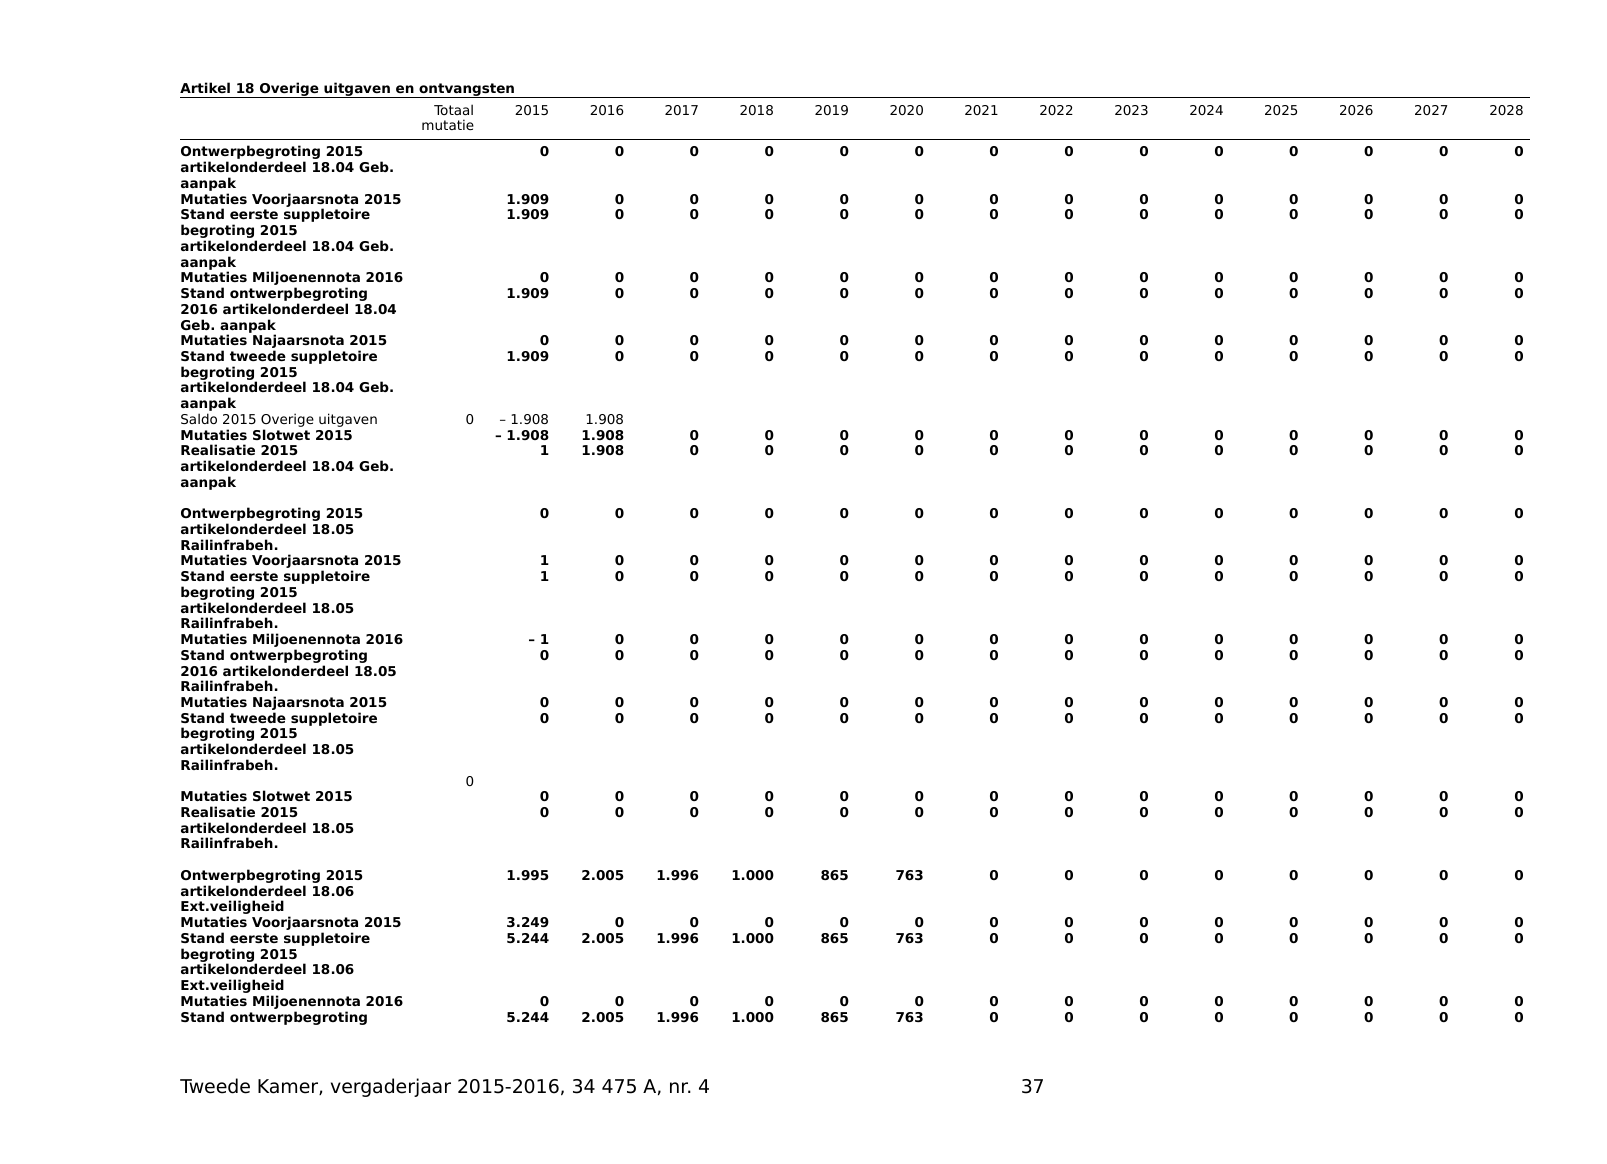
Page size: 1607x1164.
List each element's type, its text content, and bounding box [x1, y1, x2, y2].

table_cell [930, 412, 1004, 427]
table_cell 0 [780, 632, 854, 648]
table_cell [1005, 774, 1079, 789]
table_cell [1454, 412, 1529, 427]
table_cell 0 [855, 569, 929, 632]
table_cell [1080, 774, 1154, 789]
table_cell 0 [855, 711, 929, 773]
table_cell [705, 852, 780, 868]
table_cell – 1.908 [480, 428, 555, 443]
table_cell [405, 349, 480, 412]
table_cell 0 [930, 207, 1004, 270]
table_cell 2026 [1304, 98, 1379, 138]
table_cell 0 [1304, 207, 1379, 270]
table_cell 0 [705, 140, 780, 191]
table_cell 0 [1454, 349, 1529, 412]
table_cell Mutaties Najaarsnota 2015 [180, 333, 405, 349]
table_cell [405, 1009, 480, 1025]
table_cell 0 [1379, 711, 1454, 773]
table_cell 0 [1154, 994, 1229, 1009]
table_cell 763 [855, 1009, 929, 1025]
table_cell 0 [630, 506, 705, 553]
table_cell 0 [555, 207, 630, 270]
table_cell [180, 490, 405, 506]
table_cell 0 [405, 412, 480, 427]
table_cell 2023 [1080, 98, 1154, 138]
table_cell 0 [855, 994, 929, 1009]
table_cell 0 [855, 443, 929, 490]
table_cell 0 [1005, 191, 1079, 207]
table_cell 0 [780, 648, 854, 695]
table_cell 0 [1379, 695, 1454, 711]
table_cell 0 [855, 428, 929, 443]
table_header Artikel 18 Overige uitgaven en ontvangsten [180, 81, 1529, 97]
table_cell [855, 490, 929, 506]
table_cell 0 [1080, 286, 1154, 333]
table_cell 0 [1454, 789, 1529, 805]
table_cell 0 [855, 915, 929, 931]
table_cell 0 [780, 506, 854, 553]
table_cell 0 [1005, 805, 1079, 852]
table_cell – 1 [480, 632, 555, 648]
table_cell 0 [1080, 711, 1154, 773]
table_cell 1.996 [630, 1009, 705, 1025]
table_cell [780, 490, 854, 506]
table_cell 0 [780, 994, 854, 1009]
table_cell 3.249 [480, 915, 555, 931]
table_cell [1229, 774, 1304, 789]
table_cell 0 [1229, 140, 1304, 191]
table_cell [1154, 852, 1229, 868]
table_cell [705, 490, 780, 506]
table_cell 0 [780, 207, 854, 270]
table_cell [405, 632, 480, 648]
table_cell 0 [555, 191, 630, 207]
table_cell 0 [780, 805, 854, 852]
table_cell 0 [930, 286, 1004, 333]
table_cell 0 [780, 695, 854, 711]
table_cell 0 [1229, 569, 1304, 632]
table_cell 0 [1304, 1009, 1379, 1025]
table_cell 0 [1154, 333, 1229, 349]
table_cell [405, 553, 480, 569]
table_cell [405, 506, 480, 553]
table_cell 0 [1154, 915, 1229, 931]
table_cell [1304, 852, 1379, 868]
table_cell 0 [855, 286, 929, 333]
table_cell 0 [555, 994, 630, 1009]
table_cell 0 [855, 349, 929, 412]
table_cell 0 [555, 695, 630, 711]
table_cell 0 [1304, 349, 1379, 412]
table_cell [1005, 490, 1079, 506]
table_cell [1379, 412, 1454, 427]
table_cell [1454, 490, 1529, 506]
table_cell [405, 789, 480, 805]
table_cell 0 [1379, 931, 1454, 994]
table_cell 0 [1080, 868, 1154, 915]
table_cell 0 [1154, 506, 1229, 553]
table_cell 0 [480, 994, 555, 1009]
table_cell 0 [1229, 553, 1304, 569]
table_cell 0 [1154, 270, 1229, 286]
table_cell [1454, 774, 1529, 789]
table_cell 0 [1379, 569, 1454, 632]
table_cell [930, 490, 1004, 506]
table_cell 0 [1304, 191, 1379, 207]
table_cell 0 [1454, 506, 1529, 553]
table_cell 0 [480, 140, 555, 191]
table_cell 0 [855, 191, 929, 207]
table_cell 0 [1454, 553, 1529, 569]
table_cell [780, 852, 854, 868]
table_cell 0 [555, 569, 630, 632]
table_cell 0 [1454, 207, 1529, 270]
table_cell 0 [705, 553, 780, 569]
table_cell 0 [1005, 868, 1079, 915]
table_cell [1379, 852, 1454, 868]
table_cell 0 [1005, 915, 1079, 931]
table_cell 0 [1154, 805, 1229, 852]
table_cell [405, 443, 480, 490]
table_cell 0 [855, 789, 929, 805]
table_cell 2019 [780, 98, 854, 138]
table_cell [1304, 490, 1379, 506]
table_cell 0 [1154, 553, 1229, 569]
table_cell 0 [1229, 789, 1304, 805]
table_cell 0 [1080, 191, 1154, 207]
table_cell 0 [1379, 506, 1454, 553]
table_cell 0 [630, 632, 705, 648]
table_cell 0 [1304, 286, 1379, 333]
table_cell 0 [855, 270, 929, 286]
table_cell [630, 774, 705, 789]
table_cell 0 [1304, 695, 1379, 711]
table_cell Mutaties Miljoenennota 2016 [180, 994, 405, 1009]
table_cell [930, 774, 1004, 789]
table_cell [1379, 774, 1454, 789]
table_cell 2021 [930, 98, 1004, 138]
table_cell 1.909 [480, 349, 555, 412]
table_cell 0 [780, 333, 854, 349]
table_cell 0 [480, 270, 555, 286]
table_cell 0 [630, 994, 705, 1009]
table_cell [630, 852, 705, 868]
table_cell 0 [1454, 868, 1529, 915]
table_cell 0 [855, 553, 929, 569]
table_cell 0 [1454, 632, 1529, 648]
table_cell [480, 852, 555, 868]
table_cell 0 [1379, 553, 1454, 569]
table_cell [405, 868, 480, 915]
table_cell Stand ontwerpbegroting 2016 artikelonderdeel 18.05 Railinfrabeh. [180, 648, 405, 695]
table_cell 0 [555, 270, 630, 286]
table_cell 0 [1379, 286, 1454, 333]
table_cell 0 [1005, 207, 1079, 270]
table_cell 0 [555, 333, 630, 349]
table_cell 0 [1304, 711, 1379, 773]
table_cell 0 [1304, 915, 1379, 931]
table_cell 0 [405, 774, 480, 789]
table_cell [555, 490, 630, 506]
table_cell 0 [1304, 868, 1379, 915]
table_cell 0 [1229, 207, 1304, 270]
table_cell 0 [555, 805, 630, 852]
table_cell Realisatie 2015 artikelonderdeel 18.05 Railinfrabeh. [180, 805, 405, 852]
table_cell 0 [630, 648, 705, 695]
table_cell 0 [1005, 931, 1079, 994]
table_cell 0 [1379, 270, 1454, 286]
table_cell [1379, 490, 1454, 506]
table_cell 763 [855, 931, 929, 994]
table_cell 0 [630, 695, 705, 711]
table_cell 0 [555, 789, 630, 805]
table_cell 0 [780, 711, 854, 773]
table_cell 0 [480, 648, 555, 695]
table_cell 0 [705, 349, 780, 412]
table_cell 0 [1080, 1009, 1154, 1025]
table_cell [1154, 490, 1229, 506]
table_cell 0 [1304, 994, 1379, 1009]
table_cell 0 [1379, 443, 1454, 490]
table_cell 0 [930, 140, 1004, 191]
table_cell 0 [1080, 270, 1154, 286]
table_cell Stand eerste suppletoire begroting 2015 artikelonderdeel 18.05 Railinfrabeh. [180, 569, 405, 632]
table_cell 0 [480, 711, 555, 773]
table_cell 0 [1154, 711, 1229, 773]
table_cell 0 [705, 286, 780, 333]
table_cell 0 [630, 789, 705, 805]
table_cell [1154, 412, 1229, 427]
table_cell 0 [1080, 428, 1154, 443]
table_cell [1080, 852, 1154, 868]
table_cell 0 [855, 140, 929, 191]
table_cell [705, 412, 780, 427]
table_cell 0 [1080, 553, 1154, 569]
table_cell 0 [1005, 140, 1079, 191]
table_cell 0 [1080, 349, 1154, 412]
table_cell 0 [855, 805, 929, 852]
table_cell 0 [930, 648, 1004, 695]
table_cell 0 [1005, 349, 1079, 412]
table_cell 0 [1229, 994, 1304, 1009]
table_cell 0 [1379, 648, 1454, 695]
table_cell 0 [1080, 789, 1154, 805]
table_cell [1005, 412, 1079, 427]
table_cell 0 [705, 994, 780, 1009]
table_cell [405, 711, 480, 773]
table_cell [930, 852, 1004, 868]
table_cell 0 [555, 140, 630, 191]
table_cell [1229, 852, 1304, 868]
table_cell 0 [930, 333, 1004, 349]
table_cell 0 [480, 333, 555, 349]
table_cell 0 [705, 915, 780, 931]
table_cell Mutaties Voorjaarsnota 2015 [180, 553, 405, 569]
table_cell 0 [780, 286, 854, 333]
table_cell 0 [1154, 1009, 1229, 1025]
table_cell 1.908 [555, 428, 630, 443]
table_cell [1005, 852, 1079, 868]
table_cell 0 [1005, 506, 1079, 553]
table_cell 0 [930, 349, 1004, 412]
table_cell 0 [855, 506, 929, 553]
table_cell Stand ontwerpbegroting [180, 1009, 405, 1025]
table_cell Ontwerpbegroting 2015 artikelonderdeel 18.06 Ext.veiligheid [180, 868, 405, 915]
table_cell 2.005 [555, 931, 630, 994]
table_cell 0 [705, 648, 780, 695]
table_cell [405, 286, 480, 333]
table_cell 0 [930, 632, 1004, 648]
table_cell 0 [1154, 349, 1229, 412]
table_cell 0 [780, 915, 854, 931]
table_cell 0 [1304, 270, 1379, 286]
table_cell [1454, 852, 1529, 868]
table_cell 2017 [630, 98, 705, 138]
table_cell 0 [1304, 632, 1379, 648]
table_cell 0 [630, 286, 705, 333]
table_cell 1.908 [555, 443, 630, 490]
table_cell 0 [1229, 270, 1304, 286]
table_cell 0 [930, 695, 1004, 711]
table_cell 0 [1154, 191, 1229, 207]
table_cell 0 [1454, 805, 1529, 852]
table_cell 0 [630, 569, 705, 632]
table_cell 0 [630, 915, 705, 931]
table_cell [405, 490, 480, 506]
table_cell 0 [855, 333, 929, 349]
table_cell 0 [1005, 553, 1079, 569]
table_cell 0 [930, 443, 1004, 490]
table_cell [405, 852, 480, 868]
table_cell 0 [1304, 506, 1379, 553]
table_cell 0 [1454, 1009, 1529, 1025]
table_cell 0 [1379, 868, 1454, 915]
table_cell 0 [480, 506, 555, 553]
table_cell 2022 [1005, 98, 1079, 138]
table_cell 0 [1304, 443, 1379, 490]
table_cell 0 [1154, 648, 1229, 695]
table_cell 0 [1080, 648, 1154, 695]
table_cell 2027 [1379, 98, 1454, 138]
table_cell 0 [930, 1009, 1004, 1025]
table_cell 0 [780, 140, 854, 191]
table_cell 0 [705, 443, 780, 490]
table_cell 1.996 [630, 931, 705, 994]
table_cell [405, 931, 480, 994]
table_cell [555, 852, 630, 868]
table_cell 0 [480, 789, 555, 805]
table_cell 0 [555, 915, 630, 931]
table_cell 0 [480, 805, 555, 852]
table_cell [1304, 774, 1379, 789]
table_cell 2025 [1229, 98, 1304, 138]
table_cell 0 [930, 931, 1004, 994]
table_cell 0 [1005, 333, 1079, 349]
table_cell 0 [1379, 805, 1454, 852]
table_cell 0 [1154, 868, 1229, 915]
table_cell 0 [1229, 443, 1304, 490]
table_cell 0 [930, 805, 1004, 852]
table_cell 0 [1304, 569, 1379, 632]
table_cell 1.909 [480, 191, 555, 207]
table_cell 0 [1080, 695, 1154, 711]
table_cell 0 [930, 428, 1004, 443]
table_cell 0 [930, 569, 1004, 632]
table_cell 0 [1154, 931, 1229, 994]
table_cell 1.909 [480, 207, 555, 270]
table_cell [630, 412, 705, 427]
table_cell 0 [1454, 191, 1529, 207]
table_cell 0 [1379, 349, 1454, 412]
table_cell 0 [705, 711, 780, 773]
table_cell 0 [1229, 191, 1304, 207]
table_cell 0 [1454, 333, 1529, 349]
table_cell [855, 852, 929, 868]
table_cell 2.005 [555, 1009, 630, 1025]
table_cell 0 [1454, 711, 1529, 773]
table_cell 1.909 [480, 286, 555, 333]
table_cell 0 [1379, 140, 1454, 191]
table_cell 0 [780, 443, 854, 490]
table_cell 1.908 [555, 412, 630, 427]
table_cell 0 [630, 428, 705, 443]
table_cell 0 [1229, 648, 1304, 695]
table_cell 2018 [705, 98, 780, 138]
table_cell 0 [1005, 443, 1079, 490]
table_cell 0 [1005, 569, 1079, 632]
table_cell 2015 [480, 98, 555, 138]
table_cell 0 [1304, 789, 1379, 805]
table_cell 0 [1229, 695, 1304, 711]
table_cell Mutaties Najaarsnota 2015 [180, 695, 405, 711]
table_cell 0 [855, 207, 929, 270]
table_cell Stand ontwerpbegroting 2016 artikelonderdeel 18.04 Geb. aanpak [180, 286, 405, 333]
table_cell 0 [1229, 931, 1304, 994]
table_cell Realisatie 2015 artikelonderdeel 18.04 Geb. aanpak [180, 443, 405, 490]
table_cell Mutaties Slotwet 2015 [180, 428, 405, 443]
table_cell 0 [1154, 695, 1229, 711]
table_cell Stand tweede suppletoire begroting 2015 artikelonderdeel 18.05 Railinfrabeh. [180, 711, 405, 773]
table_cell 0 [1229, 506, 1304, 553]
table_cell 0 [555, 286, 630, 333]
table_cell 0 [1379, 915, 1454, 931]
table_cell 0 [1379, 1009, 1454, 1025]
table_cell 0 [1080, 915, 1154, 931]
table_cell 0 [1454, 648, 1529, 695]
table_cell 0 [630, 805, 705, 852]
table_cell [1080, 412, 1154, 427]
table_cell Saldo 2015 Overige uitgaven [180, 412, 405, 427]
table_cell 1.000 [705, 868, 780, 915]
table_cell 0 [630, 443, 705, 490]
table_cell – 1.908 [480, 412, 555, 427]
table_cell 0 [780, 789, 854, 805]
table_cell 0 [1005, 632, 1079, 648]
table_cell 0 [855, 632, 929, 648]
table_cell 0 [930, 553, 1004, 569]
table_cell 0 [1080, 207, 1154, 270]
table_cell 0 [1454, 915, 1529, 931]
table_cell 0 [1080, 632, 1154, 648]
table_cell 0 [1454, 994, 1529, 1009]
table_cell 0 [1005, 994, 1079, 1009]
table_cell 0 [1154, 286, 1229, 333]
table_cell 5.244 [480, 1009, 555, 1025]
table_cell [180, 852, 405, 868]
table_cell 0 [855, 648, 929, 695]
table_cell Mutaties Miljoenennota 2016 [180, 270, 405, 286]
table_cell 0 [1454, 270, 1529, 286]
table_cell [855, 774, 929, 789]
table_cell [1154, 774, 1229, 789]
table_cell 0 [1454, 443, 1529, 490]
table_cell 0 [1154, 569, 1229, 632]
table_cell 0 [1304, 931, 1379, 994]
table_cell 0 [1229, 1009, 1304, 1025]
table_cell 0 [1304, 333, 1379, 349]
table_cell 0 [1080, 931, 1154, 994]
table_cell 0 [930, 789, 1004, 805]
table_cell [780, 774, 854, 789]
table_cell 0 [1080, 140, 1154, 191]
table_cell 0 [705, 789, 780, 805]
table_cell [1304, 412, 1379, 427]
table_cell 0 [1080, 506, 1154, 553]
table_cell 0 [1154, 632, 1229, 648]
table_cell 1 [480, 569, 555, 632]
table_cell 0 [1005, 1009, 1079, 1025]
table_cell Stand tweede suppletoire begroting 2015 artikelonderdeel 18.04 Geb. aanpak [180, 349, 405, 412]
table_cell [555, 774, 630, 789]
table_cell [1080, 490, 1154, 506]
table_cell 0 [1304, 428, 1379, 443]
table_cell 2020 [855, 98, 929, 138]
table_cell 0 [1454, 428, 1529, 443]
table_cell Mutaties Slotwet 2015 [180, 789, 405, 805]
table_cell Stand eerste suppletoire begroting 2015 artikelonderdeel 18.04 Geb. aanpak [180, 207, 405, 270]
table_cell 0 [630, 207, 705, 270]
table_cell [405, 270, 480, 286]
table_cell [705, 774, 780, 789]
table_cell 0 [1080, 994, 1154, 1009]
table_cell 0 [555, 632, 630, 648]
table_cell 0 [555, 506, 630, 553]
table_cell 0 [1229, 333, 1304, 349]
table_cell [480, 774, 555, 789]
table_cell 0 [1229, 915, 1304, 931]
table_cell [405, 569, 480, 632]
table_cell 0 [1080, 805, 1154, 852]
table_cell 1.000 [705, 931, 780, 994]
table_cell 0 [780, 569, 854, 632]
table_cell [180, 774, 405, 789]
table_cell 0 [480, 695, 555, 711]
table_cell 865 [780, 868, 854, 915]
table_cell 2024 [1154, 98, 1229, 138]
table_cell [405, 648, 480, 695]
table_cell 0 [930, 868, 1004, 915]
table_cell 0 [930, 711, 1004, 773]
table_cell 0 [630, 140, 705, 191]
table_cell 0 [1304, 140, 1379, 191]
table_cell 0 [1379, 994, 1454, 1009]
table_cell 0 [630, 553, 705, 569]
table_cell Mutaties Voorjaarsnota 2015 [180, 191, 405, 207]
table_cell 0 [555, 553, 630, 569]
table_cell 0 [1229, 868, 1304, 915]
table_cell [405, 191, 480, 207]
table_cell 0 [1229, 632, 1304, 648]
table_cell 865 [780, 1009, 854, 1025]
table_cell 0 [1154, 140, 1229, 191]
table_cell 0 [1154, 789, 1229, 805]
table_cell Ontwerpbegroting 2015 artikelonderdeel 18.05 Railinfrabeh. [180, 506, 405, 553]
table_cell 0 [930, 270, 1004, 286]
table_cell 0 [1229, 428, 1304, 443]
table_cell Stand eerste suppletoire begroting 2015 artikelonderdeel 18.06 Ext.veiligheid [180, 931, 405, 994]
table_cell 0 [705, 191, 780, 207]
table_cell 0 [1005, 789, 1079, 805]
table_cell [405, 915, 480, 931]
table_cell 1 [480, 443, 555, 490]
table_cell 0 [1229, 711, 1304, 773]
table_cell 0 [1454, 286, 1529, 333]
table_cell 1.996 [630, 868, 705, 915]
table_cell 0 [855, 695, 929, 711]
table_cell [405, 695, 480, 711]
table_cell [405, 428, 480, 443]
table_cell 0 [1379, 632, 1454, 648]
table_cell [630, 490, 705, 506]
table_cell [1229, 490, 1304, 506]
table_cell 0 [1005, 428, 1079, 443]
table_cell 0 [705, 428, 780, 443]
table_cell 0 [1379, 789, 1454, 805]
table_cell 0 [1154, 428, 1229, 443]
table_cell 763 [855, 868, 929, 915]
table_cell [855, 412, 929, 427]
table_cell 0 [1080, 443, 1154, 490]
table_cell 0 [780, 349, 854, 412]
table_cell 0 [780, 270, 854, 286]
table_cell 2.005 [555, 868, 630, 915]
table_cell 0 [705, 270, 780, 286]
table_cell 0 [555, 711, 630, 773]
table_cell 0 [1005, 648, 1079, 695]
table_cell 0 [705, 207, 780, 270]
table_cell 0 [705, 805, 780, 852]
table_cell [405, 207, 480, 270]
table_cell 0 [705, 506, 780, 553]
table_cell [405, 140, 480, 191]
table_cell 0 [1229, 286, 1304, 333]
table_cell 5.244 [480, 931, 555, 994]
table_cell Ontwerpbegroting 2015 artikelonderdeel 18.04 Geb. aanpak [180, 140, 405, 191]
table_cell 0 [630, 349, 705, 412]
table_cell [180, 98, 405, 138]
table_cell 0 [705, 632, 780, 648]
table_cell 0 [930, 191, 1004, 207]
table_cell 0 [1379, 207, 1454, 270]
table_cell 0 [1454, 931, 1529, 994]
table_cell 0 [1454, 569, 1529, 632]
table_cell 0 [1379, 428, 1454, 443]
table_cell 0 [705, 695, 780, 711]
table_cell 0 [1454, 140, 1529, 191]
table_cell 0 [630, 333, 705, 349]
table_cell 0 [630, 270, 705, 286]
table_cell 0 [1304, 805, 1379, 852]
table_cell 0 [1005, 270, 1079, 286]
table_cell 1.995 [480, 868, 555, 915]
table_cell [405, 994, 480, 1009]
table_cell 0 [555, 349, 630, 412]
table_cell 0 [1229, 349, 1304, 412]
table_cell [1229, 412, 1304, 427]
table_cell 0 [630, 191, 705, 207]
table_cell 865 [780, 931, 854, 994]
table_cell 0 [1154, 207, 1229, 270]
table_cell 0 [630, 711, 705, 773]
table_cell Totaal mutatie [405, 98, 480, 138]
table_cell Mutaties Voorjaarsnota 2015 [180, 915, 405, 931]
table_cell 0 [1005, 711, 1079, 773]
table_cell 0 [780, 553, 854, 569]
table_cell 1 [480, 553, 555, 569]
table_cell 0 [705, 333, 780, 349]
table_cell [480, 490, 555, 506]
table_cell 0 [930, 506, 1004, 553]
table_cell 0 [705, 569, 780, 632]
table_cell 2028 [1454, 98, 1529, 138]
table_cell 0 [930, 915, 1004, 931]
table_cell 0 [1005, 286, 1079, 333]
table_cell 0 [1229, 805, 1304, 852]
table_cell 0 [555, 648, 630, 695]
table_cell [405, 333, 480, 349]
table_cell 2016 [555, 98, 630, 138]
table_cell 0 [1379, 191, 1454, 207]
table_cell 0 [1154, 443, 1229, 490]
table_cell 0 [1304, 553, 1379, 569]
table_cell 0 [1379, 333, 1454, 349]
table_cell 0 [1454, 695, 1529, 711]
table_cell 0 [1080, 333, 1154, 349]
table_cell 0 [1080, 569, 1154, 632]
table_cell 0 [780, 428, 854, 443]
table_cell 0 [1304, 648, 1379, 695]
table_cell 0 [780, 191, 854, 207]
table_cell 1.000 [705, 1009, 780, 1025]
table_cell [780, 412, 854, 427]
table_cell 0 [930, 994, 1004, 1009]
table_cell Mutaties Miljoenennota 2016 [180, 632, 405, 648]
table_cell [405, 805, 480, 852]
table_cell 0 [1005, 695, 1079, 711]
